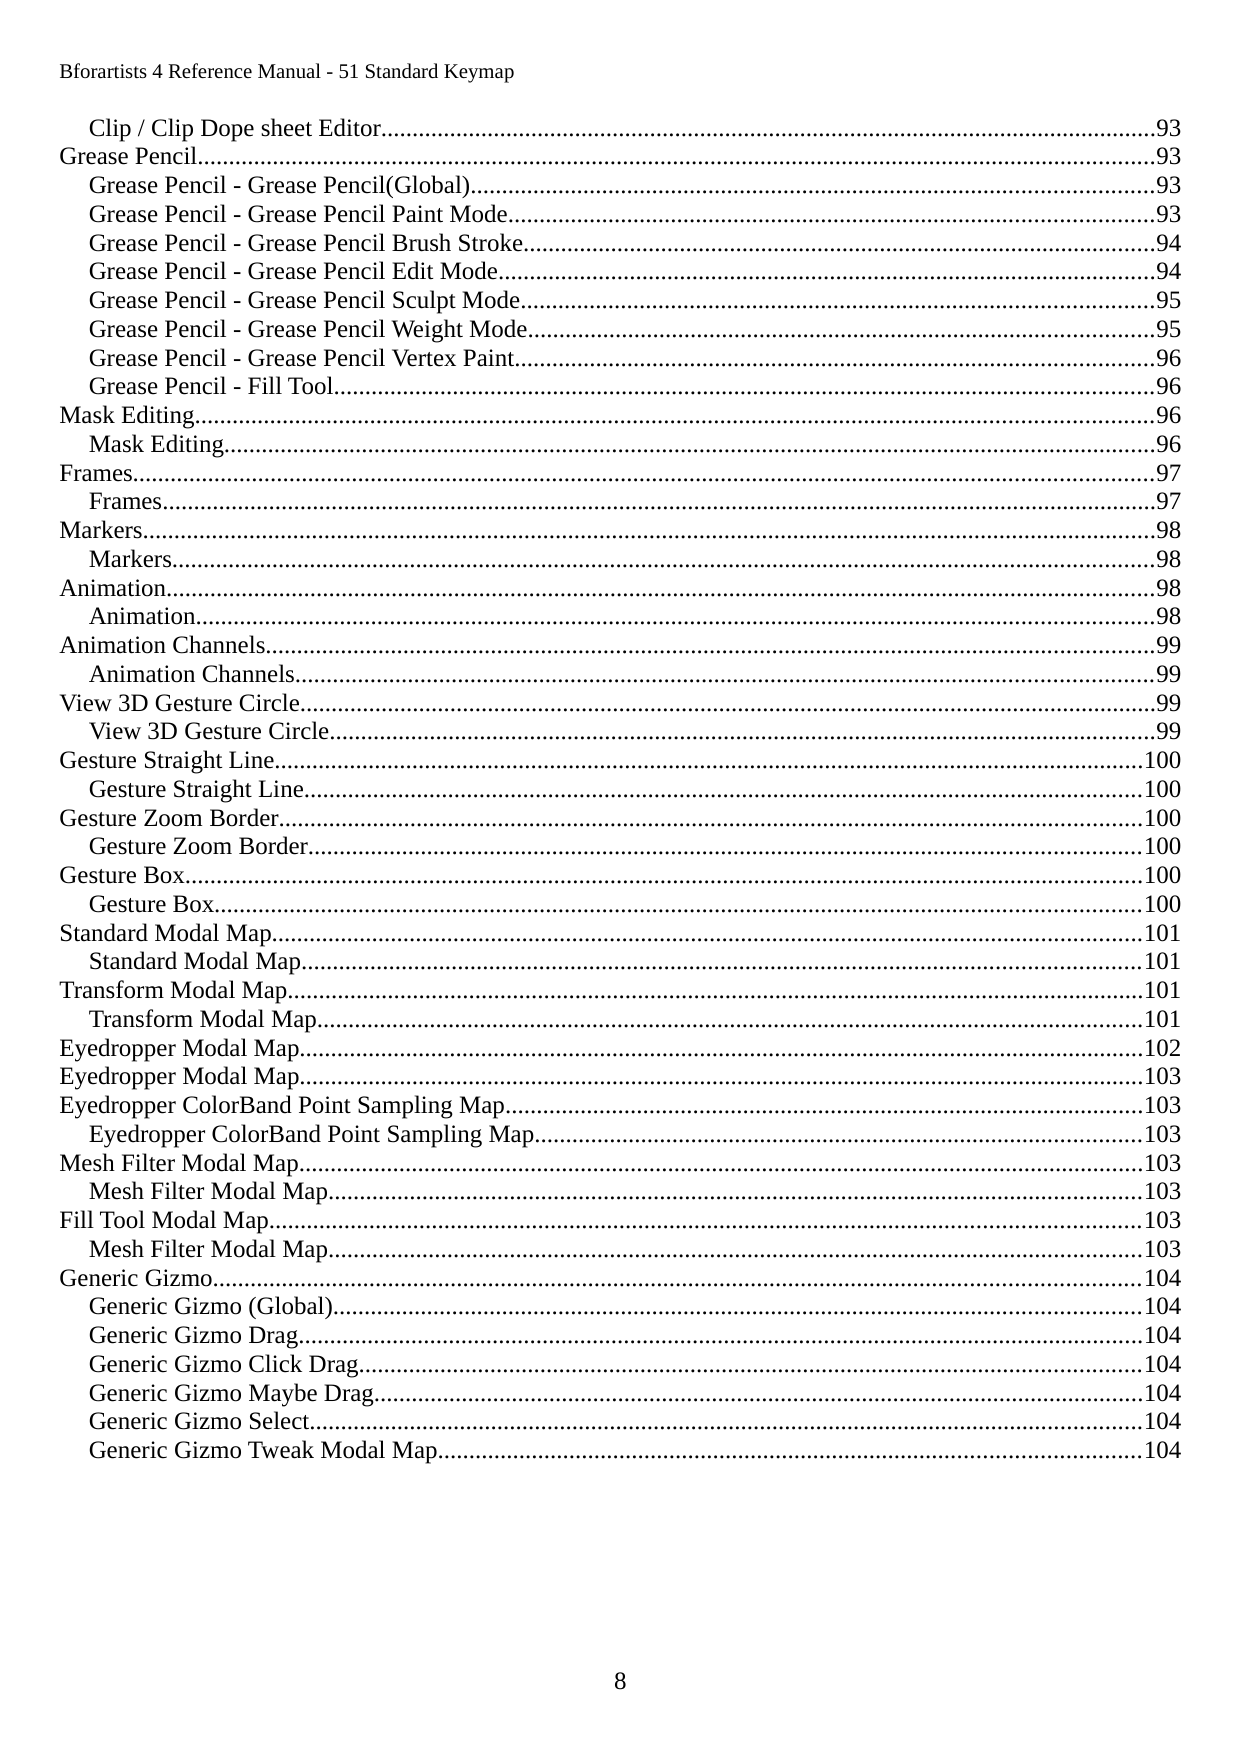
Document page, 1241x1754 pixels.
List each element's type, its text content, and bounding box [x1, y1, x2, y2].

text Eyedropper Modal Map 103 [59, 1061, 1181, 1090]
text Generic Gizmo Click Drag 104 [88, 1349, 1181, 1378]
text Gesture Box 100 [59, 860, 1181, 889]
text Mesh Filter Modal Map 103 [59, 1148, 1181, 1176]
text Grease Pencil - Grease Pencil Vertex Paint 96 [88, 343, 1181, 371]
text Transform Modal Map 101 [88, 1004, 1181, 1033]
text Generic Gizmo Tweak Modal Map 104 [88, 1435, 1181, 1464]
text Clip / Clip Dope sheet Editor 93 [88, 113, 1181, 141]
text Animation Channels 99 [88, 659, 1181, 688]
text Eyedropper Modal Map 102 [59, 1033, 1181, 1061]
text Mask Editing 96 [59, 400, 1181, 429]
text Transform Modal Map 101 [59, 975, 1181, 1004]
text Grease Pencil - Fill Tool 96 [88, 371, 1181, 400]
text Markers 98 [59, 515, 1181, 544]
text Eyedropper ColorBand Point Sampling Map 103 [59, 1090, 1181, 1119]
text View 3D Gesture Circle 99 [88, 716, 1181, 745]
text Generic Gizmo Drag 104 [88, 1320, 1181, 1349]
text Grease Pencil - Grease Pencil Sculpt Mode 95 [88, 285, 1181, 314]
text Grease Pencil - Grease Pencil Weight Mode 95 [88, 314, 1181, 343]
text Frames 97 [59, 458, 1181, 486]
text Markers 98 [88, 544, 1181, 573]
text Frames 97 [88, 486, 1181, 515]
text View 3D Gesture Circle 99 [59, 688, 1181, 716]
text Standard Modal Map 101 [59, 918, 1181, 946]
text Generic Gizmo Maybe Drag 104 [88, 1378, 1181, 1406]
text Generic Gizmo 104 [59, 1263, 1181, 1291]
text Generic Gizmo Select 104 [88, 1406, 1181, 1435]
text Grease Pencil 93 [59, 141, 1181, 170]
text Animation Channels 99 [59, 630, 1181, 659]
text Gesture Straight Line 100 [88, 774, 1181, 803]
text Mask Editing 96 [88, 429, 1181, 458]
text Animation 98 [59, 573, 1181, 601]
text Mesh Filter Modal Map 103 [88, 1176, 1181, 1205]
text Animation 98 [88, 601, 1181, 630]
text Grease Pencil - Grease Pencil Paint Mode 93 [88, 199, 1181, 228]
text Eyedropper ColorBand Point Sampling Map 103 [88, 1119, 1181, 1148]
text Gesture Zoom Border 100 [88, 831, 1181, 860]
text Grease Pencil - Grease Pencil Brush Stroke 94 [88, 228, 1181, 256]
text Generic Gizmo (Global) 104 [88, 1291, 1181, 1320]
text Standard Modal Map 101 [88, 946, 1181, 975]
text Grease Pencil - Grease Pencil Edit Mode 94 [88, 256, 1181, 285]
text Fill Tool Modal Map 103 [59, 1205, 1181, 1234]
text Gesture Zoom Border 100 [59, 803, 1181, 831]
text Gesture Box 100 [88, 889, 1181, 918]
text Grease Pencil - Grease Pencil(Global) 93 [88, 170, 1181, 199]
text Mesh Filter Modal Map 103 [88, 1234, 1181, 1263]
text Gesture Straight Line 100 [59, 745, 1181, 774]
